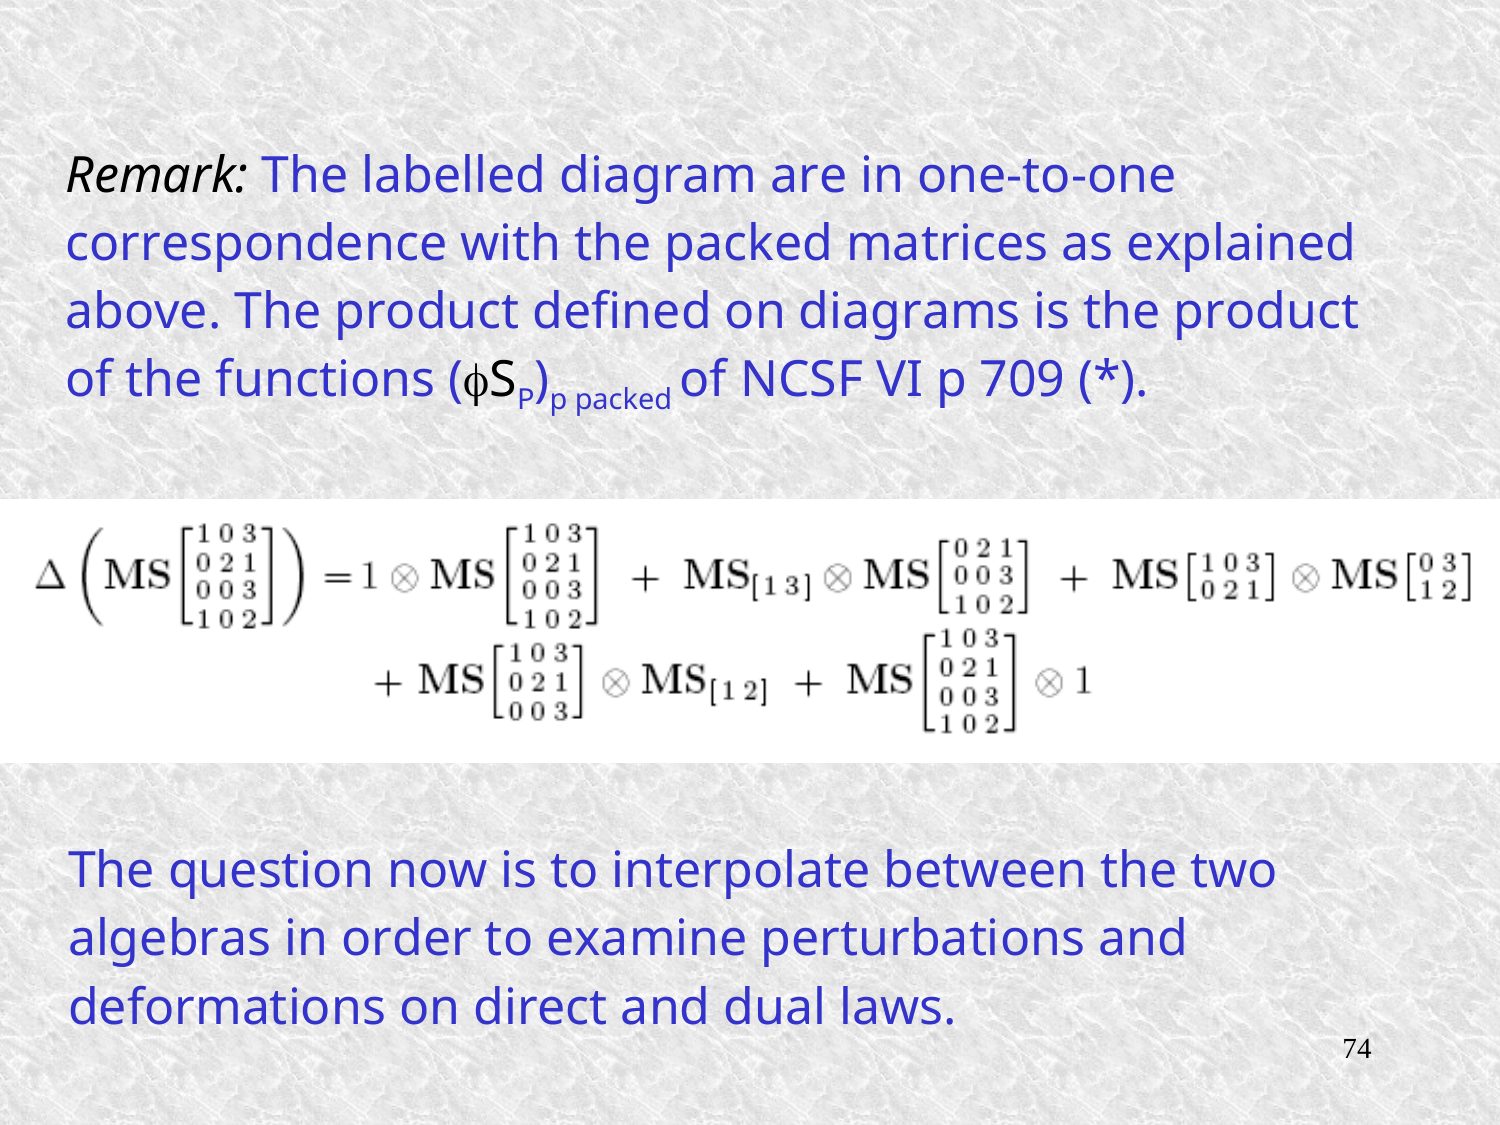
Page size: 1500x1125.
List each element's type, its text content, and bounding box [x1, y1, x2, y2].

picture [0, 0, 1500, 1125]
text_box Remark: The labelled diagram are in one-to-one correspondence with the packed matrices as explained above. The product defined on diagrams is the product of the functions (SP)p packed of NCSF VI p 709 (*). [50, 131, 1483, 396]
text_box The question now is to interpolate between the two algebras in order to examine perturbations and deformations on direct and dual laws. [53, 826, 1397, 1023]
